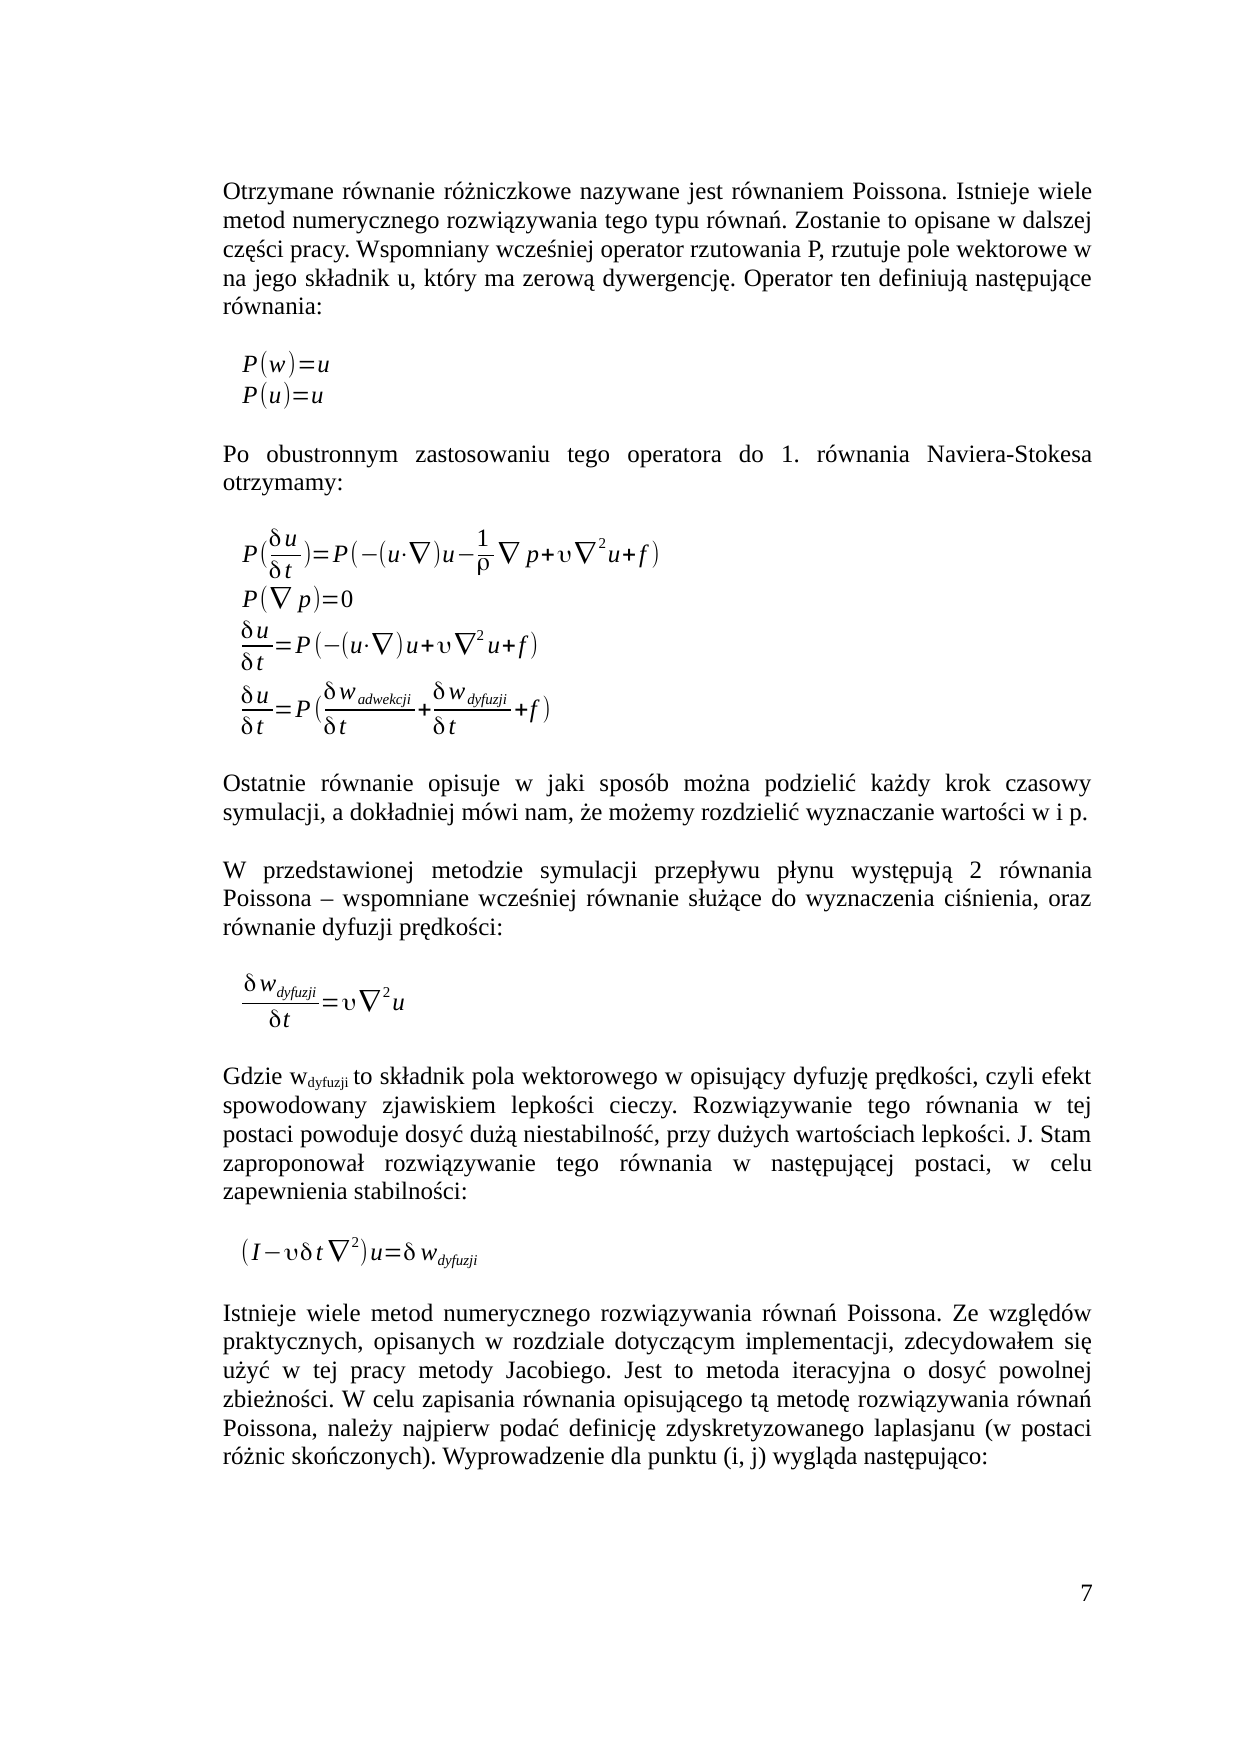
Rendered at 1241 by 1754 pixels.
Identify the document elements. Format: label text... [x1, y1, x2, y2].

list Otrzymane równanie różniczkowe nazywane jest równaniem Poissona. Istnieje wiele metod numerycznego rozwiązywania tego typu równań. Zostanie to opisane w dalszej części pracy. Wspomniany wcześniej operator rzutowania P, rzutuje pole wektorowe w na jego składnik u, który ma zerową dywergencję. Operator ten definiują następujące równania: [185, 176, 1093, 320]
list Gdzie wdyfuzji to składnik pola wektorowego w opisujący dyfuzję prędkości, czyli efekt spowodowany zjawiskiem lepkości cieczy. Rozwiązywanie tego równania w tej postaci powoduje dosyć dużą niestabilność, przy dużych wartościach lepkości. J. Stam zaproponował rozwiązywanie tego równania w następującej postaci, w celu zapewnienia stabilności: [185, 1061, 1093, 1205]
list Po obustronnym zastosowaniu tego operatora do 1. równania Naviera-Stokesa otrzymamy: [185, 439, 1093, 496]
list Istnieje wiele metod numerycznego rozwiązywania równań Poissona. Ze względów praktycznych, opisanych w rozdziale dotyczącym implementacji, zdecydowałem się użyć w tej pracy metody Jacobiego. Jest to metoda iteracyjna o dosyć powolnej zbieżności. W celu zapisania równania opisującego tą metodę rozwiązywania równań Poissona, należy najpierw podać definicję zdyskretyzowanego laplasjanu (w postaci różnic skończonych). Wyprowadzenie dla punktu (i, j) wygląda następująco: [185, 1298, 1093, 1470]
list W przedstawionej metodzie symulacji przepływu płynu występują 2 równania Poissona – wspomniane wcześniej równanie służące do wyznaczenia ciśnienia, oraz równanie dyfuzji prędkości: [185, 855, 1093, 941]
list Ostatnie równanie opisuje w jaki sposób można podzielić każdy krok czasowy symulacji, a dokładniej mówi nam, że możemy rozdzielić wyznaczanie wartości w i p. [185, 768, 1093, 826]
